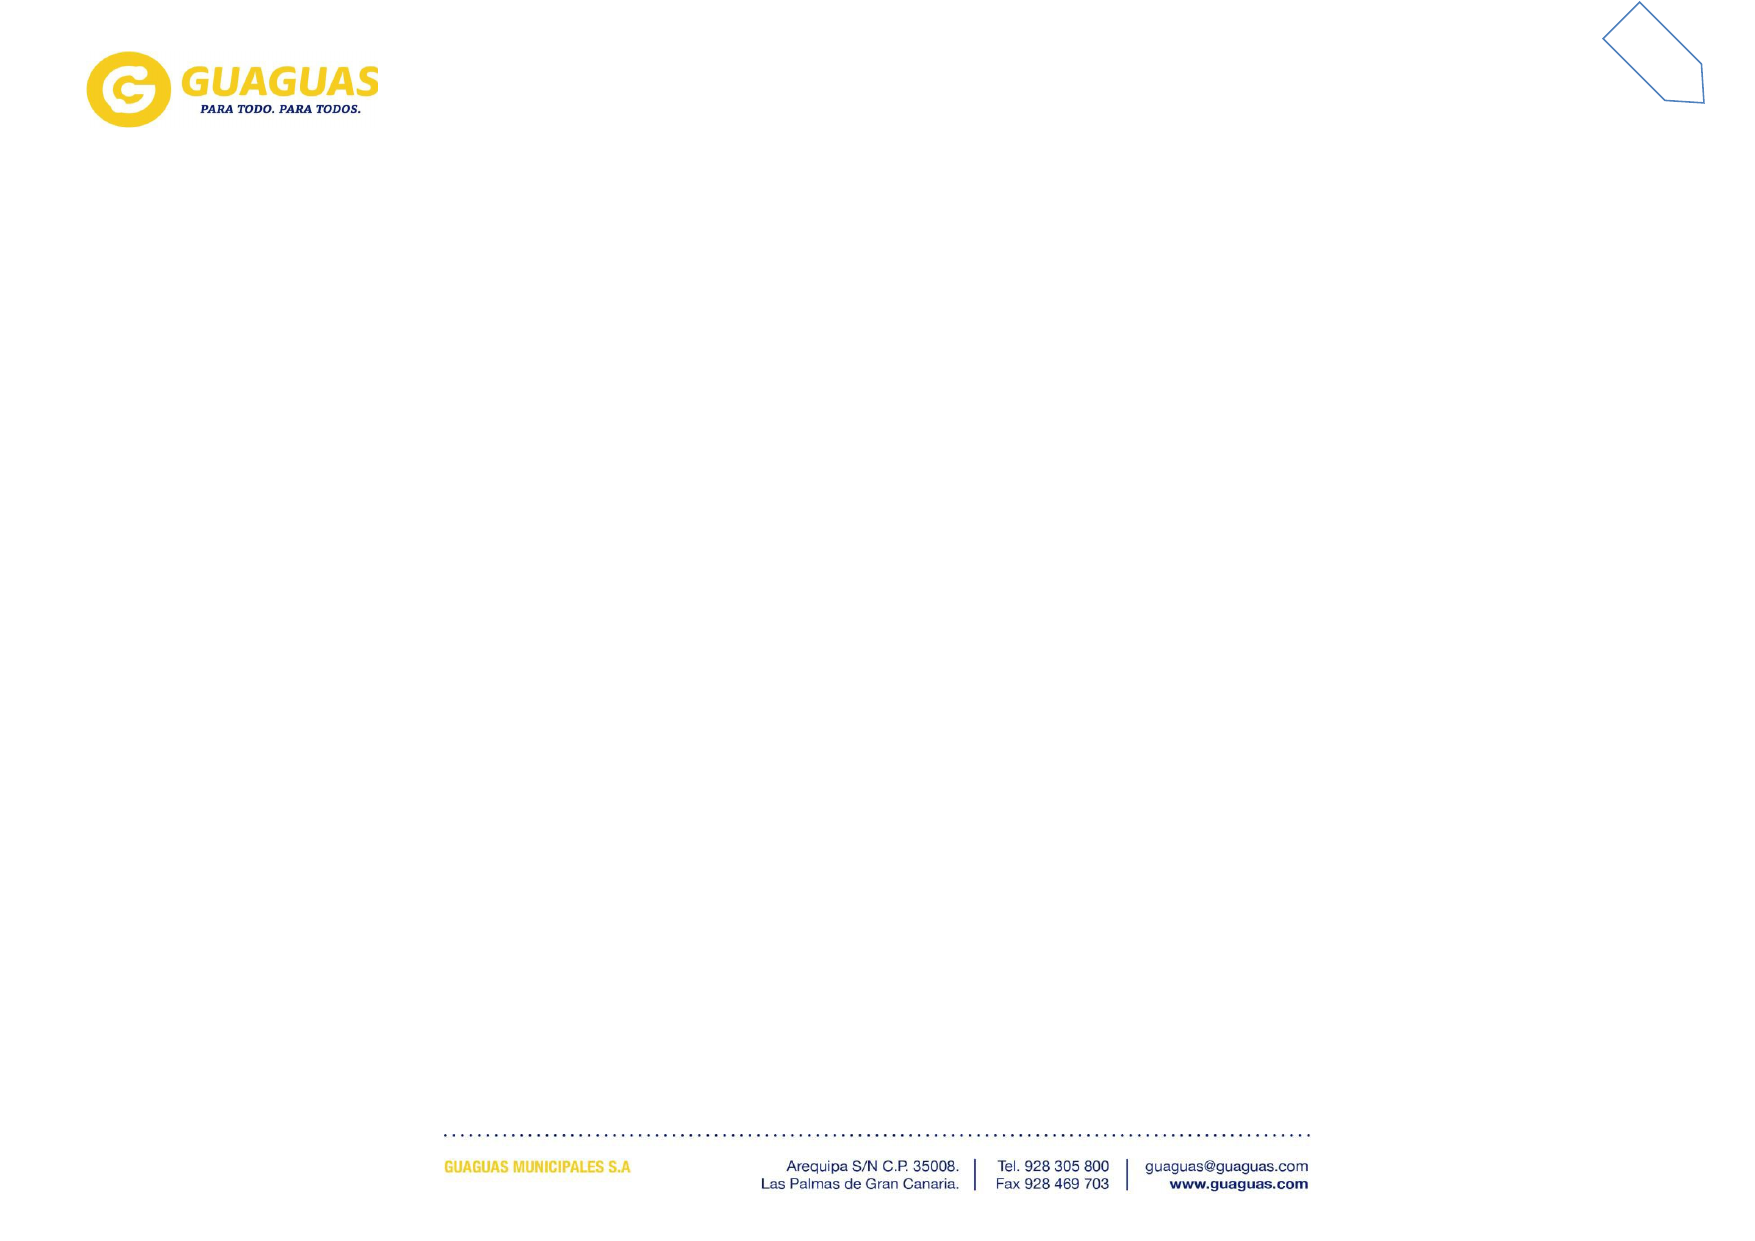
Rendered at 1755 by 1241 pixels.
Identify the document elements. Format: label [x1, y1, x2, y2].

picture [86, 51, 378, 128]
picture [443, 1134, 1311, 1194]
